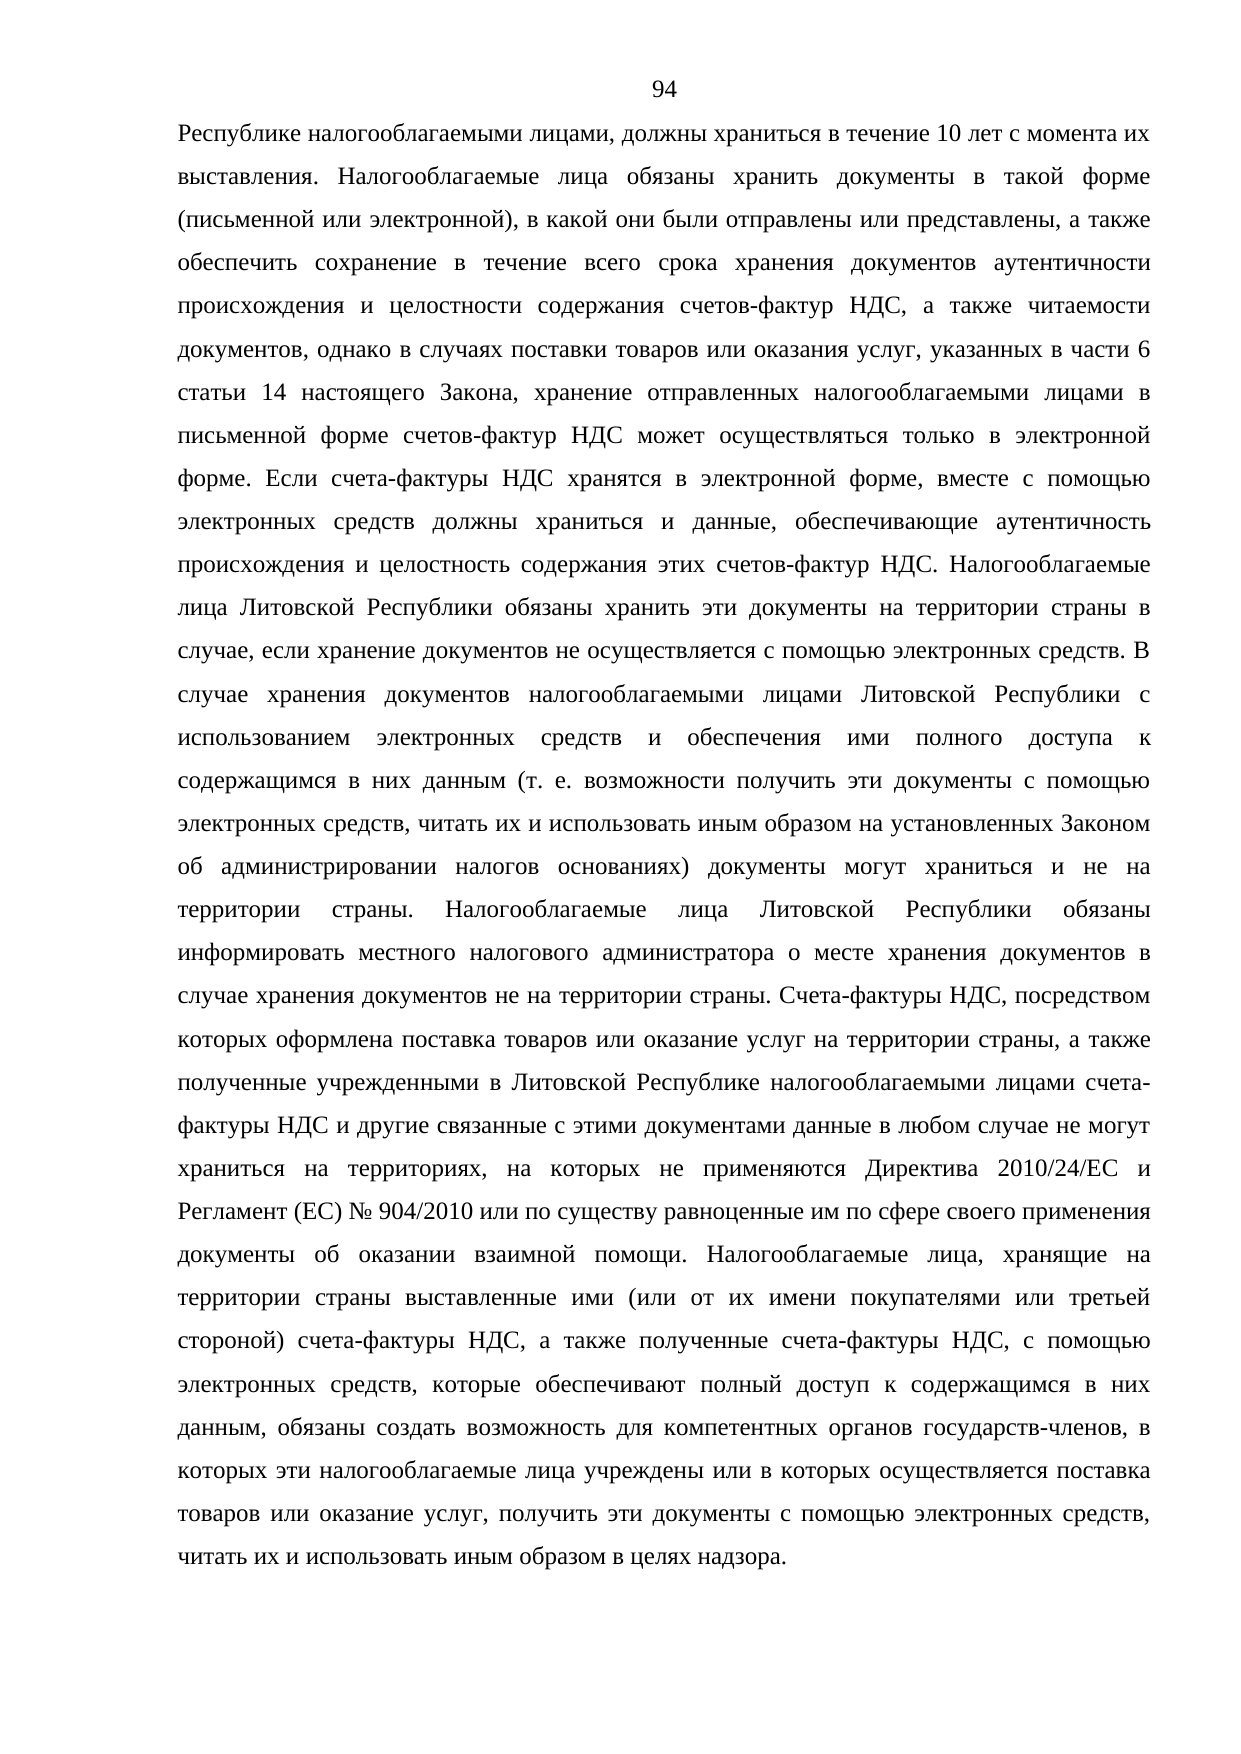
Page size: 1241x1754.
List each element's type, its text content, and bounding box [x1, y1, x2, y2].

text Республике налогооблагаемыми лицами, должны храниться в течение 10 лет с момента их выставления. Налогооблагаемые лица обязаны хранить документы в такой форме (письменной или электронной), в какой они были отправлены или представлены, а также обеспечить сохранение в течение всего срока хранения документов аутентичности происхождения и целостности содержания счетов-фактур НДС, а также читаемости документов, однако в случаях поставки товаров или оказания услуг, указанных в части 6 статьи 14 настоящего Закона, хранение отправленных налогооблагаемыми лицами в письменной форме счетов-фактур НДС может осуществляться только в электронной форме. Если счета-фактуры НДС хранятся в электронной форме, вместе с помощью электронных средств должны храниться и данные, обеспечивающие аутентичность происхождения и целостность содержания этих счетов-фактур НДС. Налогооблагаемые лица Литовской Республики обязаны хранить эти документы на территории страны в случае, если хранение документов не осуществляется с помощью электронных средств. В случае хранения документов налогооблагаемыми лицами Литовской Республики с использованием электронных средств и обеспечения ими полного доступа к содержащимся в них данным (т. е. возможности получить эти документы с помощью электронных средств, читать их и использовать иным образом на установленных Законом об администрировании налогов основаниях) документы могут храниться и не на территории страны. Налогооблагаемые лица Литовской Республики обязаны информировать местного налогового администратора о месте хранения документов в случае хранения документов не на территории страны. Счета-фактуры НДС, посредством которых оформлена поставка товаров или оказание услуг на территории страны, а также полученные учрежденными в Литовской Республике налогооблагаемыми лицами счета-фактуры НДС и другие связанные с этими документами данные в любом случае не могут храниться на территориях, на которых не применяются Директива 2010/24/ЕС и Регламент (ЕС) № 904/2010 или по существу равноценные им по сфере своего применения документы об оказании взаимной помощи. Налогооблагаемые лица, хранящие на территории страны выставленные ими (или от их имени покупателями или третьей стороной) счета-фактуры НДС, а также полученные счета-фактуры НДС, с помощью электронных средств, которые обеспечивают полный доступ к содержащимся в них данным, обязаны создать возможность для компетентных органов государств-членов, в которых эти налогооблагаемые лица учреждены или в которых осуществляется поставка товаров или оказание услуг, получить эти документы с помощью электронных средств, читать их и использовать иным образом в целях надзора. [177, 118, 1152, 1570]
